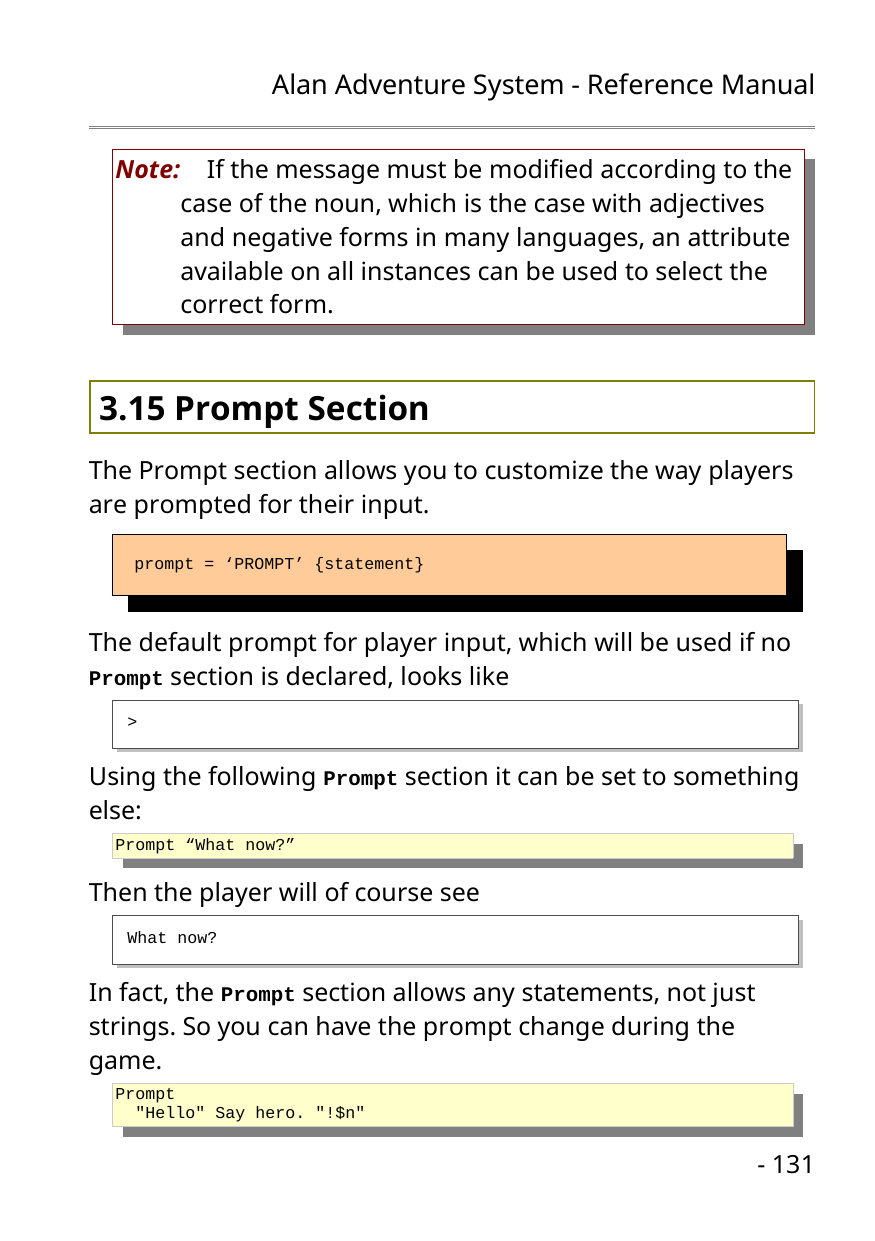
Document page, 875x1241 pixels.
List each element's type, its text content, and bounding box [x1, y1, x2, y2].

text The Prompt section allows you to customize the way players are prompted for their input. [88, 453, 815, 521]
list If the message must be modified according to the case of the noun, which is the case with adjectives and negative forms in many languages, an attribute available on all instances can be used to select the correct form. [113, 150, 804, 324]
text Prompt “What now?” [113, 834, 793, 858]
text Prompt [113, 1084, 793, 1102]
text Using the following Prompt section it can be set to something else: [88, 759, 815, 827]
text In fact, the Prompt section allows any statements, not just strings. So you can have the prompt change during the game. [88, 975, 815, 1077]
text "Hello" Say hero. "!$n" [113, 1102, 793, 1126]
text Then the player will of course see [88, 875, 815, 909]
text The default prompt for player input, which will be used if no Prompt section is declared, looks like [88, 625, 815, 693]
text What now? [113, 916, 798, 964]
text > [113, 701, 798, 748]
subtitle Prompt Section [91, 382, 814, 432]
text prompt = ‘PROMPT’ {statement} [113, 535, 786, 595]
